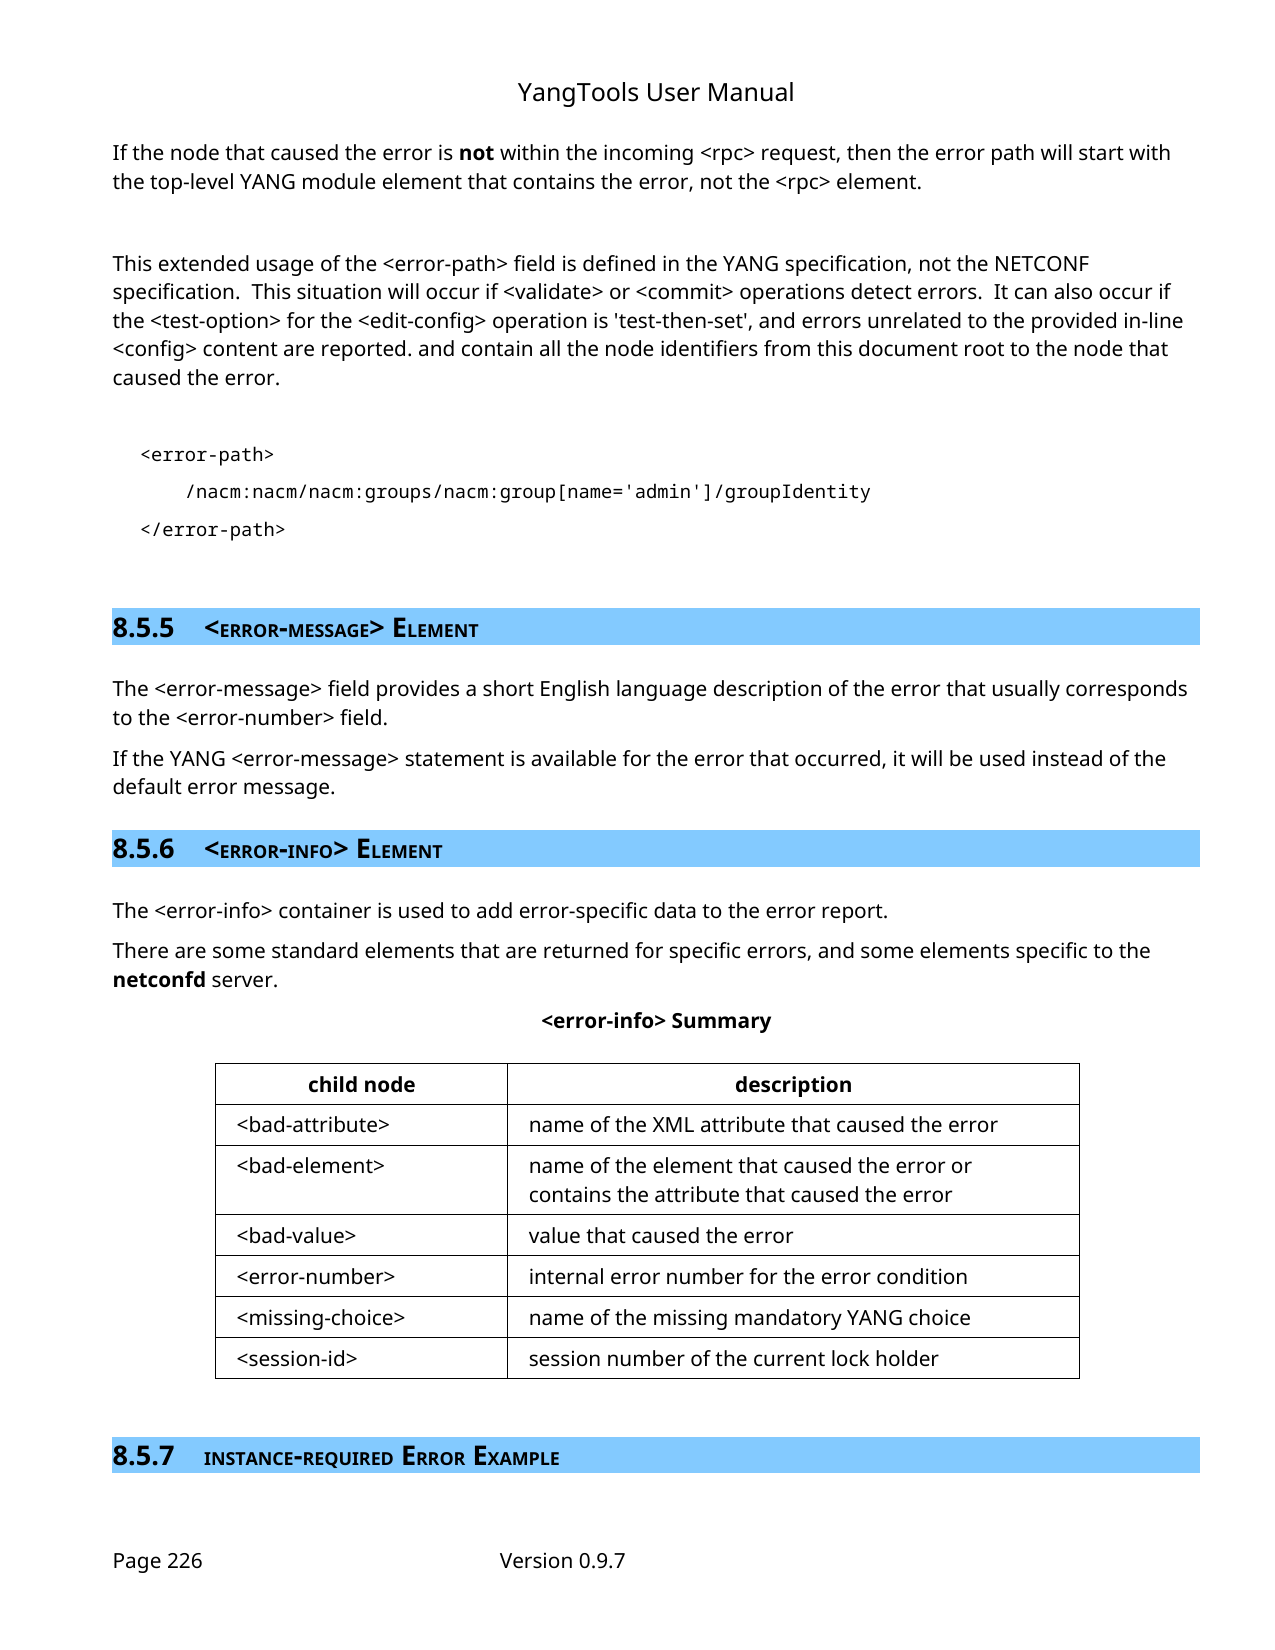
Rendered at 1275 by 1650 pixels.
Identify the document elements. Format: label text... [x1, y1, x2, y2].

table_cell <session-id> [216, 1338, 507, 1378]
subtitle instance-required Error Example [112, 1437, 1200, 1473]
table_cell <missing-choice> [216, 1297, 507, 1337]
table_cell name of the element that caused the error or contains the attribute that caused the error [508, 1146, 1079, 1214]
subtitle <error-info> Element [112, 830, 1200, 867]
table_cell <bad-attribute> [216, 1105, 507, 1145]
text The <error-info> container is used to add error-specific data to the error report. [112, 896, 1200, 924]
text </error-path> [139, 516, 1200, 542]
text /nacm:nacm/nacm:groups/nacm:group[name='admin']/groupIdentity [139, 478, 1200, 504]
text <error-path> [139, 441, 1200, 467]
text The <error-message> field provides a short English language description of the error that usually corresponds to the <error-number> field. [112, 674, 1200, 731]
table_header child node [216, 1064, 507, 1104]
table_cell <error-number> [216, 1256, 507, 1296]
text If the YANG <error-message> statement is available for the error that occurred, it will be used instead of the default error message. [112, 744, 1200, 801]
table_cell name of the XML attribute that caused the error [508, 1105, 1079, 1145]
text This extended usage of the <error-path> field is defined in the YANG specification, not the NETCONF specification. This situation will occur if <validate> or <commit> operations detect errors. It can also occur if the <test-option> for the <edit-config> operation is 'test-then-set', and errors unrelated to the provided in-line <config> content are reported. and contain all the node identifiers from this document root to the node that caused the error. [112, 249, 1200, 391]
table_cell <bad-element> [216, 1146, 507, 1214]
table_header description [508, 1064, 1079, 1104]
subtitle <error-message> Element [112, 608, 1200, 645]
table_cell <bad-value> [216, 1215, 507, 1255]
table_cell value that caused the error [508, 1215, 1079, 1255]
table_cell name of the missing mandatory YANG choice [508, 1297, 1079, 1337]
table_cell session number of the current lock holder [508, 1338, 1079, 1378]
subtitle <error-info> Summary [127, 1006, 1185, 1034]
text If the node that caused the error is not within the incoming <rpc> request, then the error path will start with the top-level YANG module element that contains the error, not the <rpc> element. [112, 138, 1200, 195]
table_cell internal error number for the error condition [508, 1256, 1079, 1296]
text There are some standard elements that are returned for specific errors, and some elements specific to the netconfd server. [112, 937, 1200, 993]
